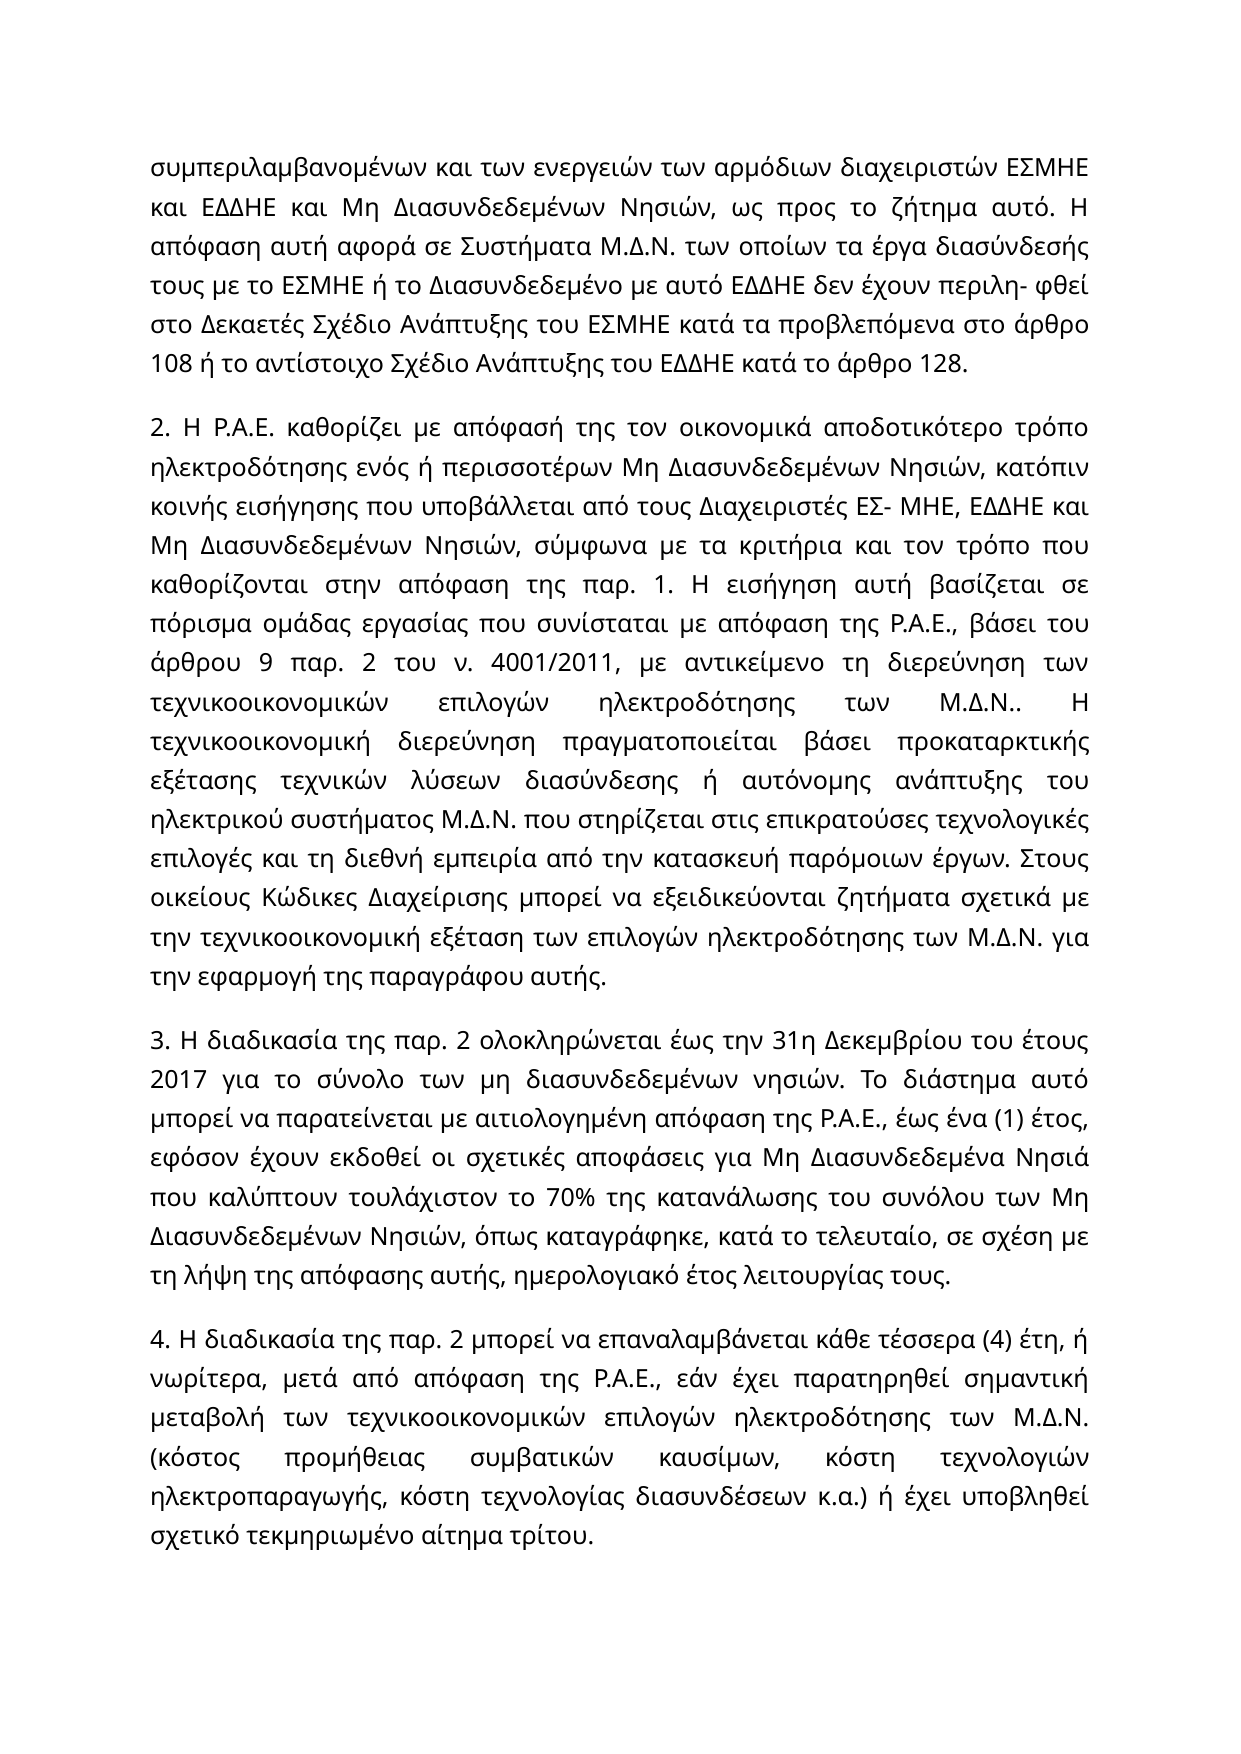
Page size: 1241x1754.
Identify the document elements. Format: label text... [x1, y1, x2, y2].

text 4. Η διαδικασία της παρ. 2 μπορεί να επαναλαμβάνεται κάθε τέσσερα (4) έτη, ή νωρίτερα, μετά από απόφαση της Ρ.Α.Ε., εάν έχει παρατηρηθεί σημαντική μεταβολή των τεχνικοοικονομικών επιλογών ηλεκτροδότησης των Μ.Δ.Ν. (κόστος προμήθειας συμβατικών καυσίμων, κόστη τεχνολογιών ηλεκτροπαραγωγής, κόστη τεχνολογίας διασυνδέσεων κ.α.) ή έχει υποβληθεί σχετικό τεκμηριωμένο αίτημα τρίτου. [150, 1322, 1090, 1552]
text 3. Η διαδικασία της παρ. 2 ολοκληρώνεται έως την 31η Δεκεμβρίου του έτους 2017 για το σύνολο των μη διασυνδεδεμένων νησιών. Το διάστημα αυτό μπορεί να παρατείνεται με αιτιολογημένη απόφαση της Ρ.Α.Ε., έως ένα (1) έτος, εφόσον έχουν εκδοθεί οι σχετικές αποφάσεις για Μη Διασυνδεδεμένα Νησιά που καλύπτουν τουλάχιστον το 70% της κατανάλωσης του συνόλου των Μη Διασυνδεδεμένων Νησιών, όπως καταγράφηκε, κατά το τελευταίο, σε σχέση με τη λήψη της απόφασης αυτής, ημερολογιακό έτος λειτουργίας τους. [150, 1022, 1090, 1292]
text συμπεριλαμβανομένων και των ενεργειών των αρμόδιων διαχειριστών ΕΣΜΗΕ και ΕΔΔΗΕ και Μη Διασυνδεδεμένων Νησιών, ως προς το ζήτημα αυτό. Η απόφαση αυτή αφορά σε Συστήματα Μ.Δ.Ν. των οποίων τα έργα διασύνδεσής τους με το ΕΣΜΗΕ ή το Διασυνδεδεμένο με αυτό ΕΔΔΗΕ δεν έχουν περιλη- φθεί στο Δεκαετές Σχέδιο Ανάπτυξης του ΕΣΜΗΕ κατά τα προβλεπόμενα στο άρθρο 108 ή το αντίστοιχο Σχέδιο Ανάπτυξης του ΕΔΔΗΕ κατά το άρθρο 128. [150, 150, 1090, 380]
text 2. Η Ρ.Α.Ε. καθορίζει με απόφασή της τον οικονομικά αποδοτικότερο τρόπο ηλεκτροδότησης ενός ή περισσοτέρων Μη Διασυνδεδεμένων Νησιών, κατόπιν κοινής εισήγησης που υποβάλλεται από τους Διαχειριστές ΕΣ- ΜΗΕ, ΕΔΔΗΕ και Μη Διασυνδεδεμένων Νησιών, σύμφωνα με τα κριτήρια και τον τρόπο που καθορίζονται στην απόφαση της παρ. 1. Η εισήγηση αυτή βασίζεται σε πόρισμα ομάδας εργασίας που συνίσταται με απόφαση της Ρ.Α.Ε., βάσει του άρθρου 9 παρ. 2 του ν. 4001/2011, με αντικείμενο τη διερεύνηση των τεχνικοοικονομικών επιλογών ηλεκτροδότησης των Μ.Δ.Ν.. Η τεχνικοοικονομική διερεύνηση πραγματοποιείται βάσει προκαταρκτικής εξέτασης τεχνικών λύσεων διασύνδεσης ή αυτόνομης ανάπτυξης του ηλεκτρικού συστήματος Μ.Δ.Ν. που στηρίζεται στις επικρατούσες τεχνολογικές επιλογές και τη διεθνή εμπειρία από την κατασκευή παρόμοιων έργων. Στους οικείους Κώδικες Διαχείρισης μπορεί να εξειδικεύονται ζητήματα σχετικά με την τεχνικοοικονομική εξέταση των επιλογών ηλεκτροδότησης των Μ.Δ.Ν. για την εφαρμογή της παραγράφου αυτής. [150, 410, 1090, 992]
